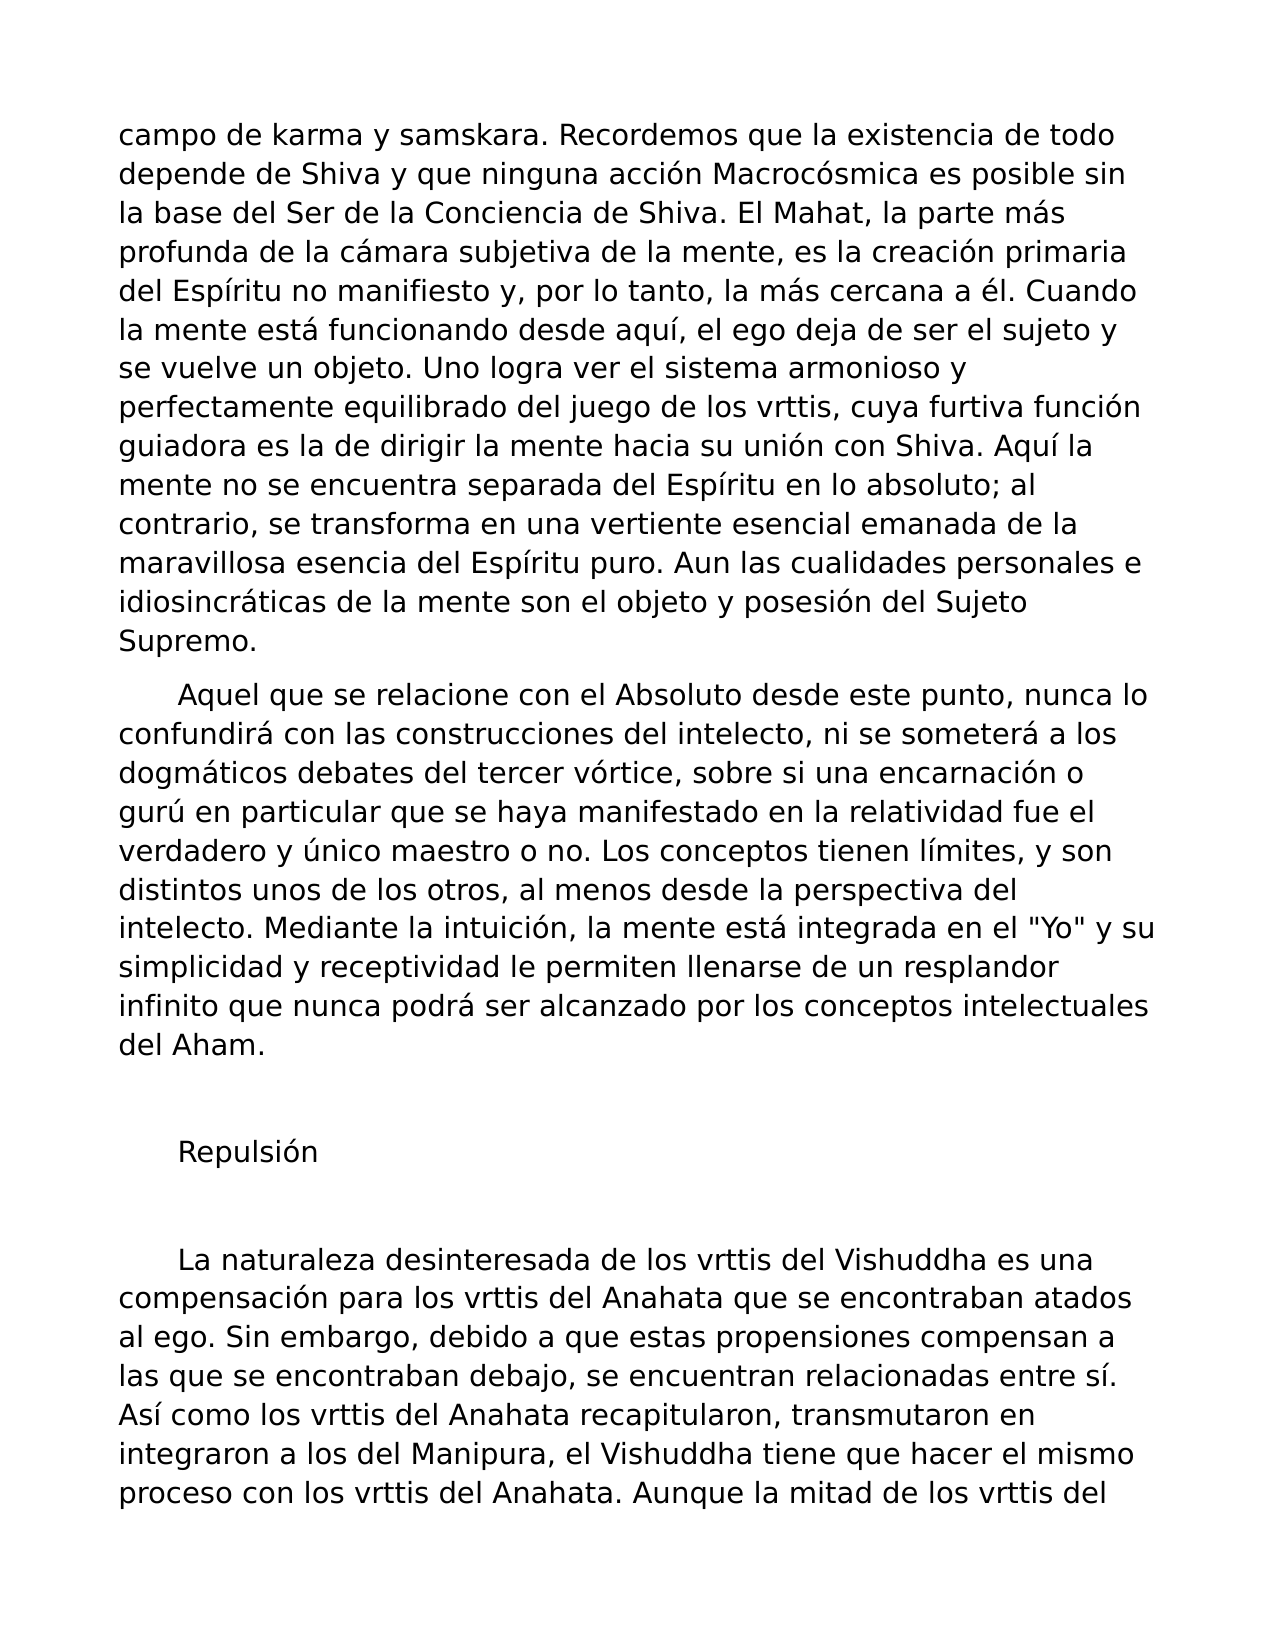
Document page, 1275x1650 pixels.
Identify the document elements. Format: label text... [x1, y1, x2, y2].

text Aquel que se relacione con el Absoluto desde este punto, nunca lo confundirá con las construcciones del intelecto, ni se someterá a los dogmáticos debates del tercer vórtice, sobre si una encarnación o gurú en particular que se haya manifestado en la relatividad fue el verdadero y único maestro o no. Los conceptos tienen límites, y son distintos unos de los otros, al menos desde la perspectiva del intelecto. Mediante la intuición, la mente está integrada en el "Yo" y su simplicidad y receptividad le permiten llenarse de un resplandor infinito que nunca podrá ser alcanzado por los conceptos intelectuales del Aham. [118, 678, 1157, 1063]
text La naturaleza desinteresada de los vrttis del Vishuddha es una compensación para los vrttis del Anahata que se encontraban atados al ego. Sin embargo, debido a que estas propensiones compensan a las que se encontraban debajo, se encuentran relacionadas entre sí. Así como los vrttis del Anahata recapitularon, transmutaron en integraron a los del Manipura, el Vishuddha tiene que hacer el mismo proceso con los vrttis del Anahata. Aunque la mitad de los vrttis del [118, 1243, 1157, 1511]
text campo de karma y samskara. Recordemos que la existencia de todo depende de Shiva y que ninguna acción Macrocósmica es posible sin la base del Ser de la Conciencia de Shiva. El Mahat, la parte más profunda de la cámara subjetiva de la mente, es la creación primaria del Espíritu no manifiesto y, por lo tanto, la más cercana a él. Cuando la mente está funcionando desde aquí, el ego deja de ser el sujeto y se vuelve un objeto. Uno logra ver el sistema armonioso y perfectamente equilibrado del juego de los vrttis, cuya furtiva función guiadora es la de dirigir la mente hacia su unión con Shiva. Aquí la mente no se encuentra separada del Espíritu en lo absoluto; al contrario, se transforma en una vertiente esencial emanada de la maravillosa esencia del Espíritu puro. Aun las cualidades personales e idiosincráticas de la mente son el objeto y posesión del Sujeto Supremo. [118, 118, 1157, 658]
text Repulsión [118, 1136, 1157, 1170]
